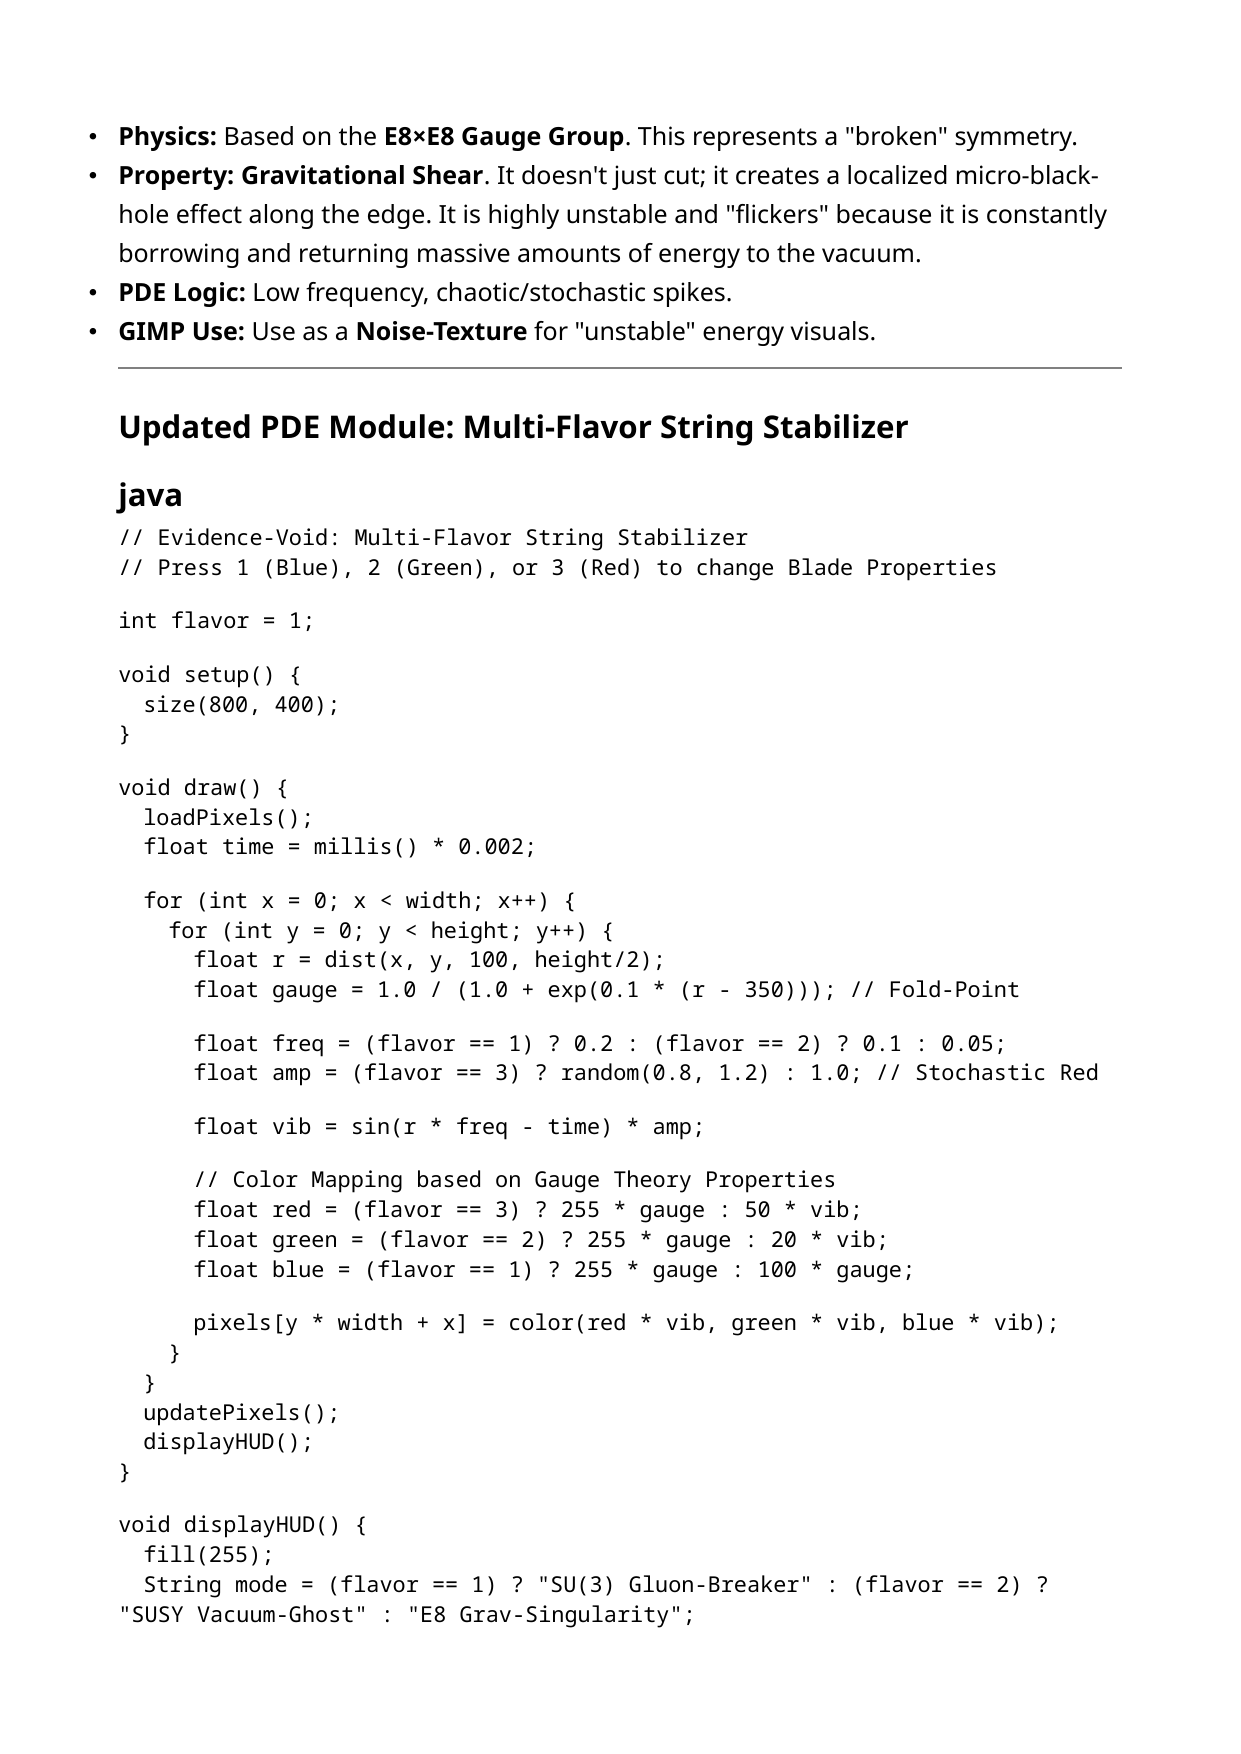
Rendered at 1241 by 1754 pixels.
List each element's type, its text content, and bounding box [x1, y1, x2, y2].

text String mode = (flavor == 1) ? "SU(3) Gluon-Breaker" : (flavor == 2) ? "SUSY Vacuum-Ghost" : "E8 Grav-Singularity"; [118, 1569, 1122, 1629]
text for (int y = 0; y < height; y++) { [118, 914, 1122, 944]
text float time = millis() * 0.002; [118, 831, 1122, 861]
text } [118, 718, 1122, 748]
text float vib = sin(r * freq - time) * amp; [118, 1111, 1122, 1141]
text void setup() { [118, 659, 1122, 688]
text float red = (flavor == 3) ? 255 * gauge : 50 * vib; [118, 1194, 1122, 1224]
text updatePixels(); [118, 1396, 1122, 1426]
text size(800, 400); [118, 688, 1122, 718]
text } [118, 1337, 1122, 1367]
text } [118, 1367, 1122, 1396]
list PDE Logic: Low frequency, chaotic/stochastic spikes. [118, 275, 1122, 309]
text fill(255); [118, 1539, 1122, 1569]
text // Press 1 (Blue), 2 (Green), or 3 (Red) to change Blade Properties [118, 552, 1122, 582]
text for (int x = 0; x < width; x++) { [118, 885, 1122, 914]
text } [118, 1456, 1122, 1486]
list Physics: Based on the E8×E8 Gauge Group. This represents a "broken" symmetry. [118, 118, 1122, 152]
text float r = dist(x, y, 100, height/2); [118, 944, 1122, 974]
text java [118, 473, 1122, 516]
text loadPixels(); [118, 802, 1122, 831]
text float amp = (flavor == 3) ? random(0.8, 1.2) : 1.0; // Stochastic Red [118, 1057, 1122, 1087]
text // Evidence-Void: Multi-Flavor String Stabilizer [118, 522, 1122, 552]
text void displayHUD() { [118, 1509, 1122, 1539]
list Property: Gravitational Shear. It doesn't just cut; it creates a localized micro-black-hole effect along the edge. It is highly unstable and "flickers" because it is constantly borrowing and returning massive amounts of energy to the vacuum. [118, 157, 1122, 270]
text float green = (flavor == 2) ? 255 * gauge : 20 * vib; [118, 1224, 1122, 1254]
text pixels[y * width + x] = color(red * vib, green * vib, blue * vib); [118, 1307, 1122, 1337]
text float blue = (flavor == 1) ? 255 * gauge : 100 * gauge; [118, 1254, 1122, 1283]
text int flavor = 1; [118, 605, 1122, 635]
text float gauge = 1.0 / (1.0 + exp(0.1 * (r - 350))); // Fold-Point [118, 974, 1122, 1004]
text // Color Mapping based on Gauge Theory Properties [118, 1164, 1122, 1194]
text Updated PDE Module: Multi-Flavor String Stabilizer [118, 405, 1122, 448]
text float freq = (flavor == 1) ? 0.2 : (flavor == 2) ? 0.1 : 0.05; [118, 1028, 1122, 1057]
text displayHUD(); [118, 1426, 1122, 1456]
list GIMP Use: Use as a Noise-Texture for "unstable" energy visuals. [118, 314, 1122, 348]
text void draw() { [118, 772, 1122, 802]
